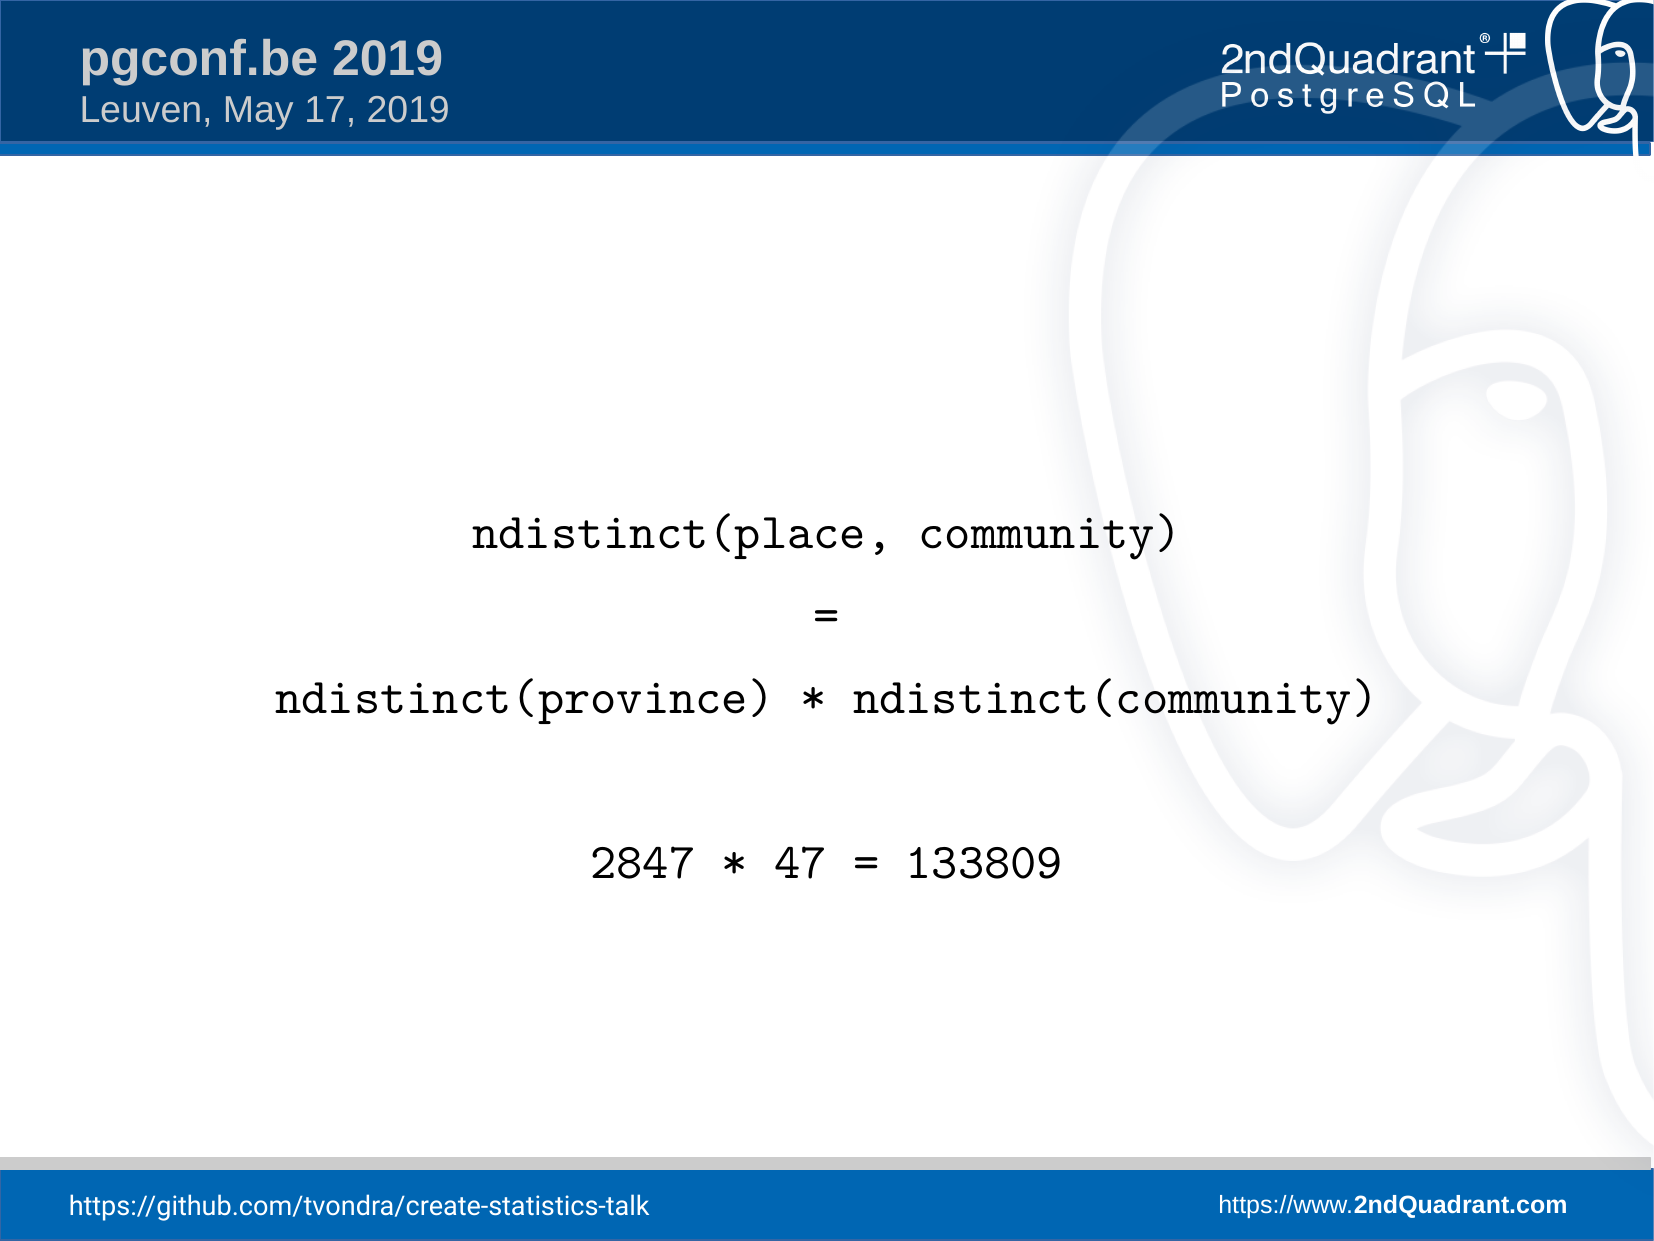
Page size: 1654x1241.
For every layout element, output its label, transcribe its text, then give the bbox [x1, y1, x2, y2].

subtitle ndistinct(place, community) = ndistinct(province) * ndistinct(community) 2847 * 47 = 133809 [82, 255, 1571, 1128]
picture [632, 0, 1654, 1241]
